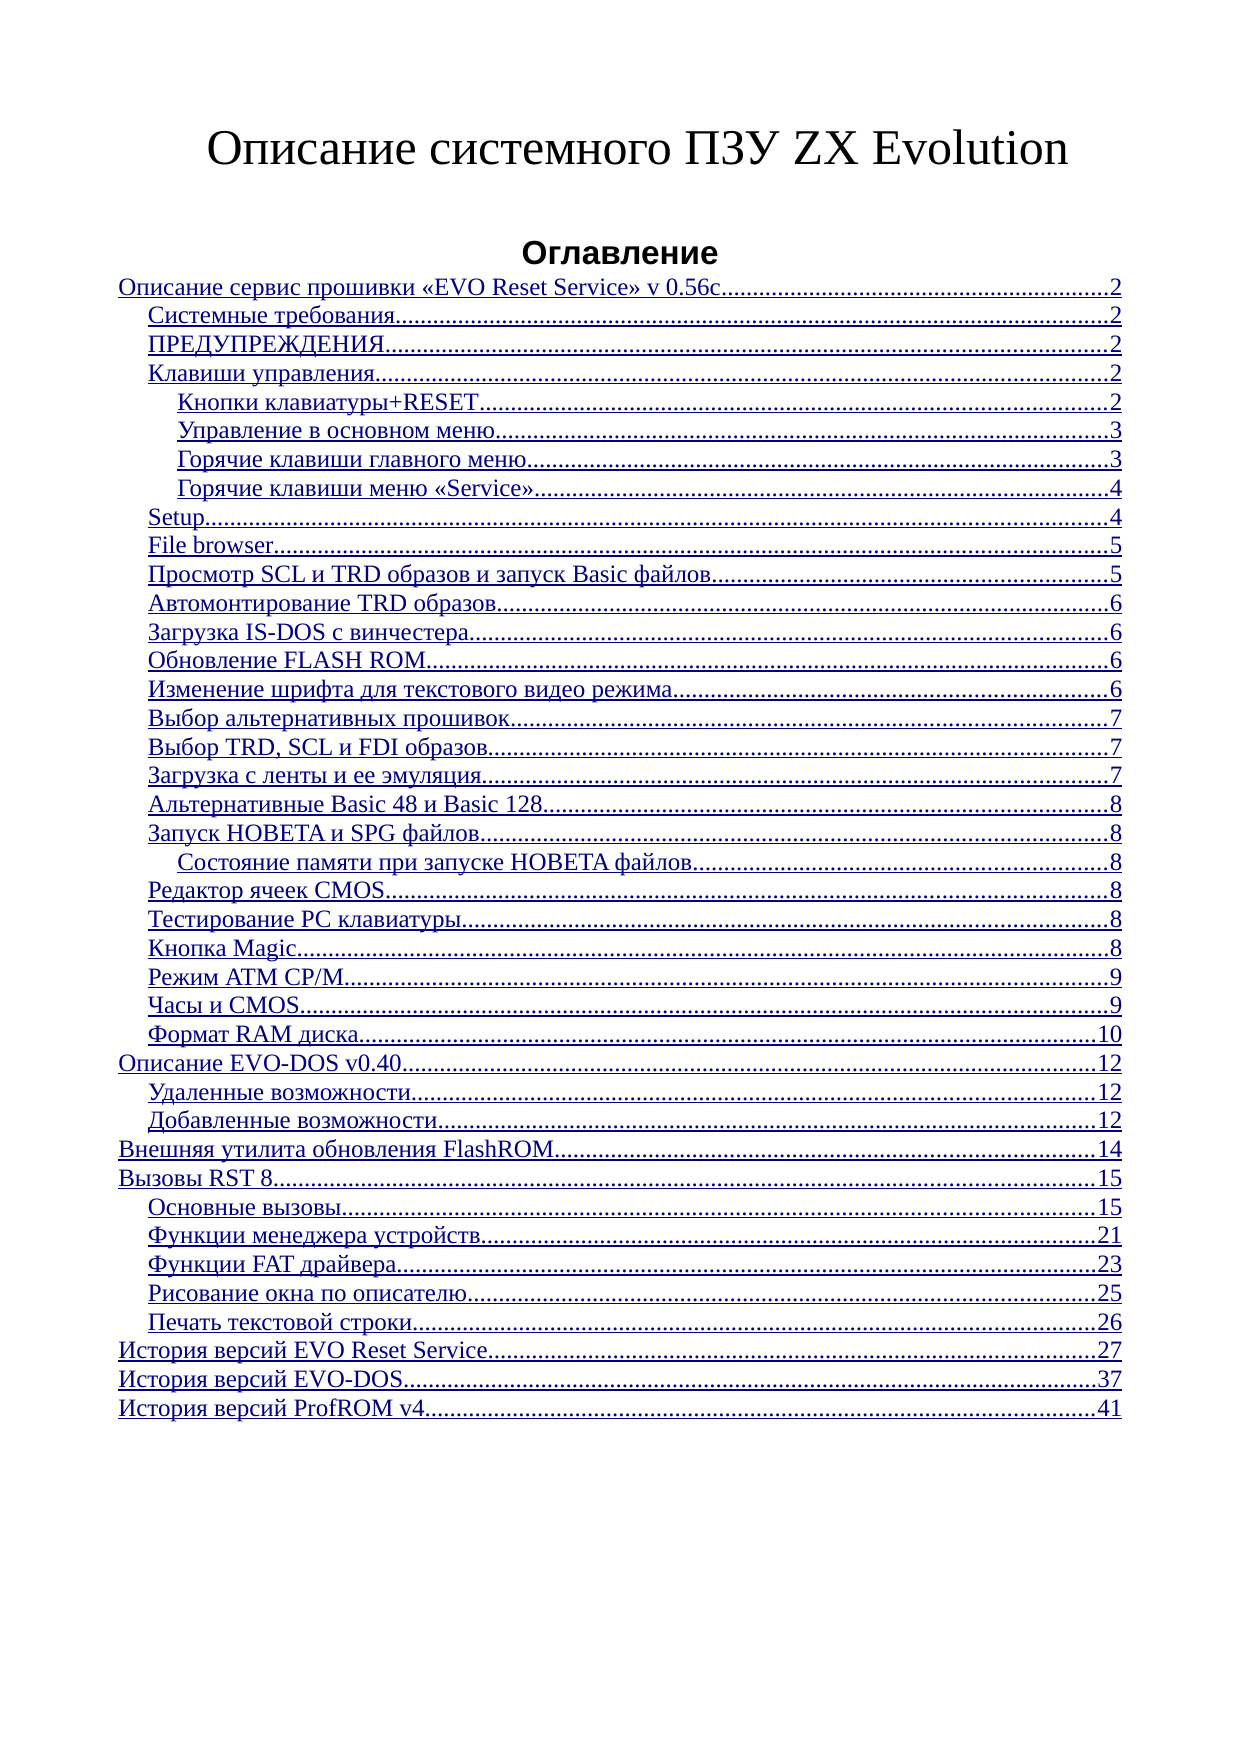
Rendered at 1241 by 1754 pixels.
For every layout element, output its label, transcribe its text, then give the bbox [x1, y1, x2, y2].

text Управление в основном меню 3 [177, 415, 1122, 440]
text Загрузка с ленты и ее эмуляция 7 [148, 760, 1122, 785]
text История версий EVO Reset Service 27 [118, 1335, 1122, 1360]
text Добавленные возможности 12 [148, 1105, 1122, 1130]
text Изменение шрифта для текстового видео режима 6 [148, 674, 1122, 699]
text Описание сервис прошивки «EVO Reset Service» v 0.56c 2 [118, 272, 1122, 297]
text История версий EVO-DOS 37 [118, 1364, 1122, 1389]
text Обновление FLASH ROM 6 [148, 645, 1122, 670]
text Описание системного ПЗУ ZX Evolution [118, 118, 1122, 176]
text Автомонтирование TRD образов 6 [148, 588, 1122, 613]
text Формат RAM диска 10 [148, 1019, 1122, 1044]
text Горячие клавиши меню «Service» 4 [177, 473, 1122, 498]
text Горячие клавиши главного меню 3 [177, 444, 1122, 469]
text Состояние памяти при запуске HOBETA файлов 8 [177, 847, 1122, 872]
text Просмотр SCL и TRD образов и запуск Basic файлов 5 [148, 559, 1122, 584]
text Функции FAT драйвера 23 [148, 1249, 1122, 1274]
text Setup 4 [148, 502, 1122, 527]
text Вызовы RST 8 15 [118, 1163, 1122, 1188]
text Выбор TRD, SCL и FDI образов 7 [148, 732, 1122, 757]
text Запуск HOBETA и SPG файлов 8 [148, 818, 1122, 843]
text Удаленные возможности 12 [148, 1077, 1122, 1102]
text Системные требования 2 [148, 300, 1122, 325]
text File browser 5 [148, 530, 1122, 555]
subtitle Оглавление [118, 233, 1122, 272]
text Внешняя утилита обновления FlashROM 14 [118, 1134, 1122, 1159]
text Основные вызовы 15 [148, 1192, 1122, 1217]
text Кнопка Magic 8 [148, 933, 1122, 958]
text Клавиши управления 2 [148, 358, 1122, 383]
text Режим ATM CP/M 9 [148, 962, 1122, 987]
text Альтернативные Basic 48 и Basic 128 8 [148, 789, 1122, 814]
text Рисование окна по описателю 25 [148, 1278, 1122, 1303]
text Выбор альтернативных прошивок 7 [148, 703, 1122, 728]
text Описание EVO-DOS v0.40 12 [118, 1048, 1122, 1073]
text Тестирование PC клавиатуры 8 [148, 904, 1122, 929]
text ПРЕДУПРЕЖДЕНИЯ 2 [148, 329, 1122, 354]
text Часы и CMOS 9 [148, 990, 1122, 1015]
text Кнопки клавиатуры+RESET 2 [177, 387, 1122, 412]
text Печать текстовой строки 26 [148, 1307, 1122, 1332]
text История версий ProfROM v4 41 [118, 1393, 1122, 1418]
text Загрузка IS-DOS с винчестера 6 [148, 617, 1122, 642]
text Функции менеджера устройств 21 [148, 1220, 1122, 1245]
text Редактор ячеек CMOS 8 [148, 875, 1122, 900]
